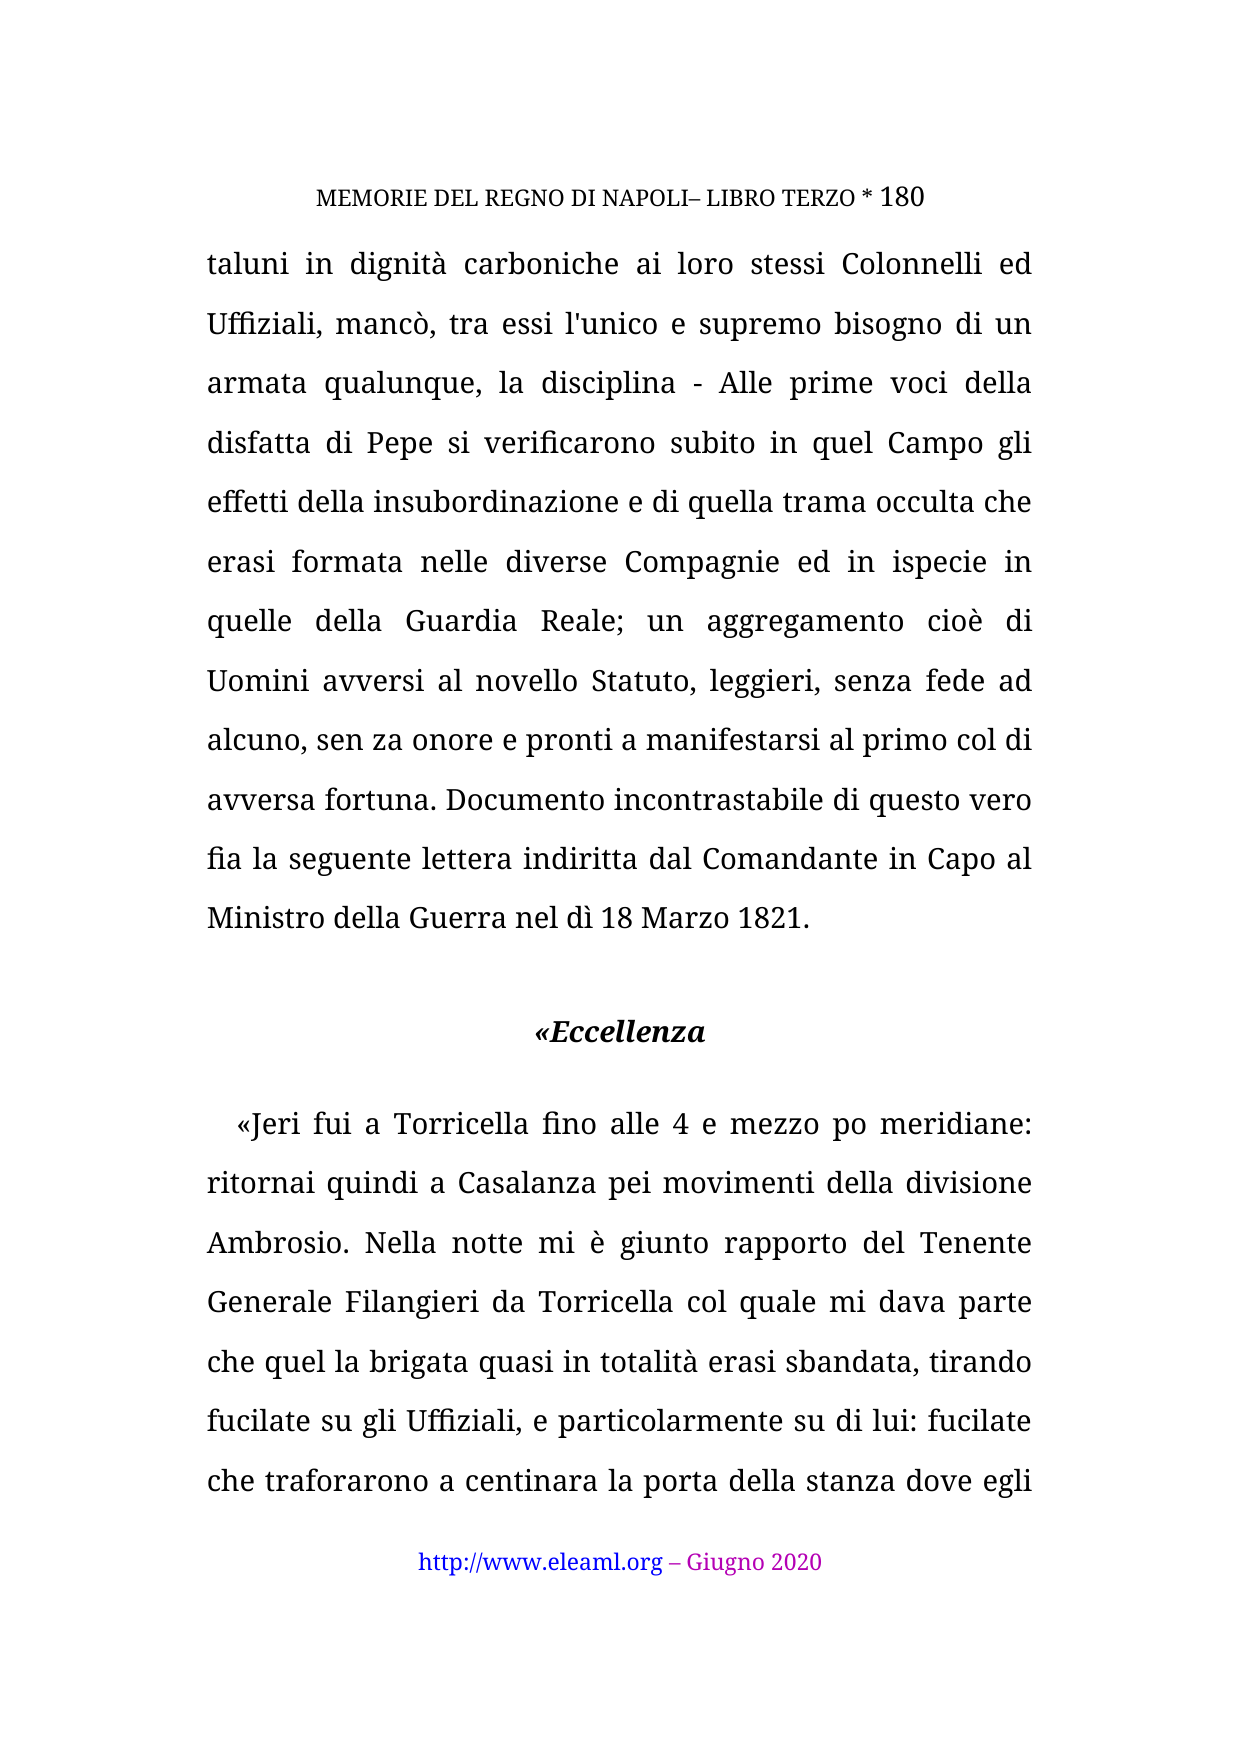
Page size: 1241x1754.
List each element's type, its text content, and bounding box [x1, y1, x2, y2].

text taluni in dignità carboniche ai loro stessi Colonnelli ed Uffiziali, mancò, tra essi l'unico e supremo bisogno di un armata qualunque, la disciplina - Alle prime voci della disfatta di Pepe si verificarono subito in quel Campo gli effetti della insubordinazione e di quella trama occulta che erasi formata nelle diverse Compagnie ed in ispecie in quelle della Guardia Reale; un aggregamento cioè di Uomini avversi al novello Statuto, leggieri, senza fede ad alcuno, sen za onore e pronti a manifestarsi al primo col di avversa fortuna. Documento incontrastabile di questo vero fia la seguente lettera indiritta dal Comandante in Capo al Ministro della Guerra nel dì 18 Marzo 1821. [207, 243, 1033, 937]
text «Jeri fui a Torricella fino alle 4 e mezzo po meridiane: ritornai quindi a Casalanza pei movimenti della divisione Ambrosio. Nella notte mi è giunto rapporto del Tenente Generale Filangieri da Torricella col quale mi dava parte che quel la brigata quasi in totalità erasi sbandata, tirando fucilate su gli Uffiziali, e particolarmente su di lui: fucilate che traforarono a centinara la porta della stanza dove egli [207, 1103, 1033, 1499]
subtitle «Eccellenza [207, 1011, 1033, 1051]
